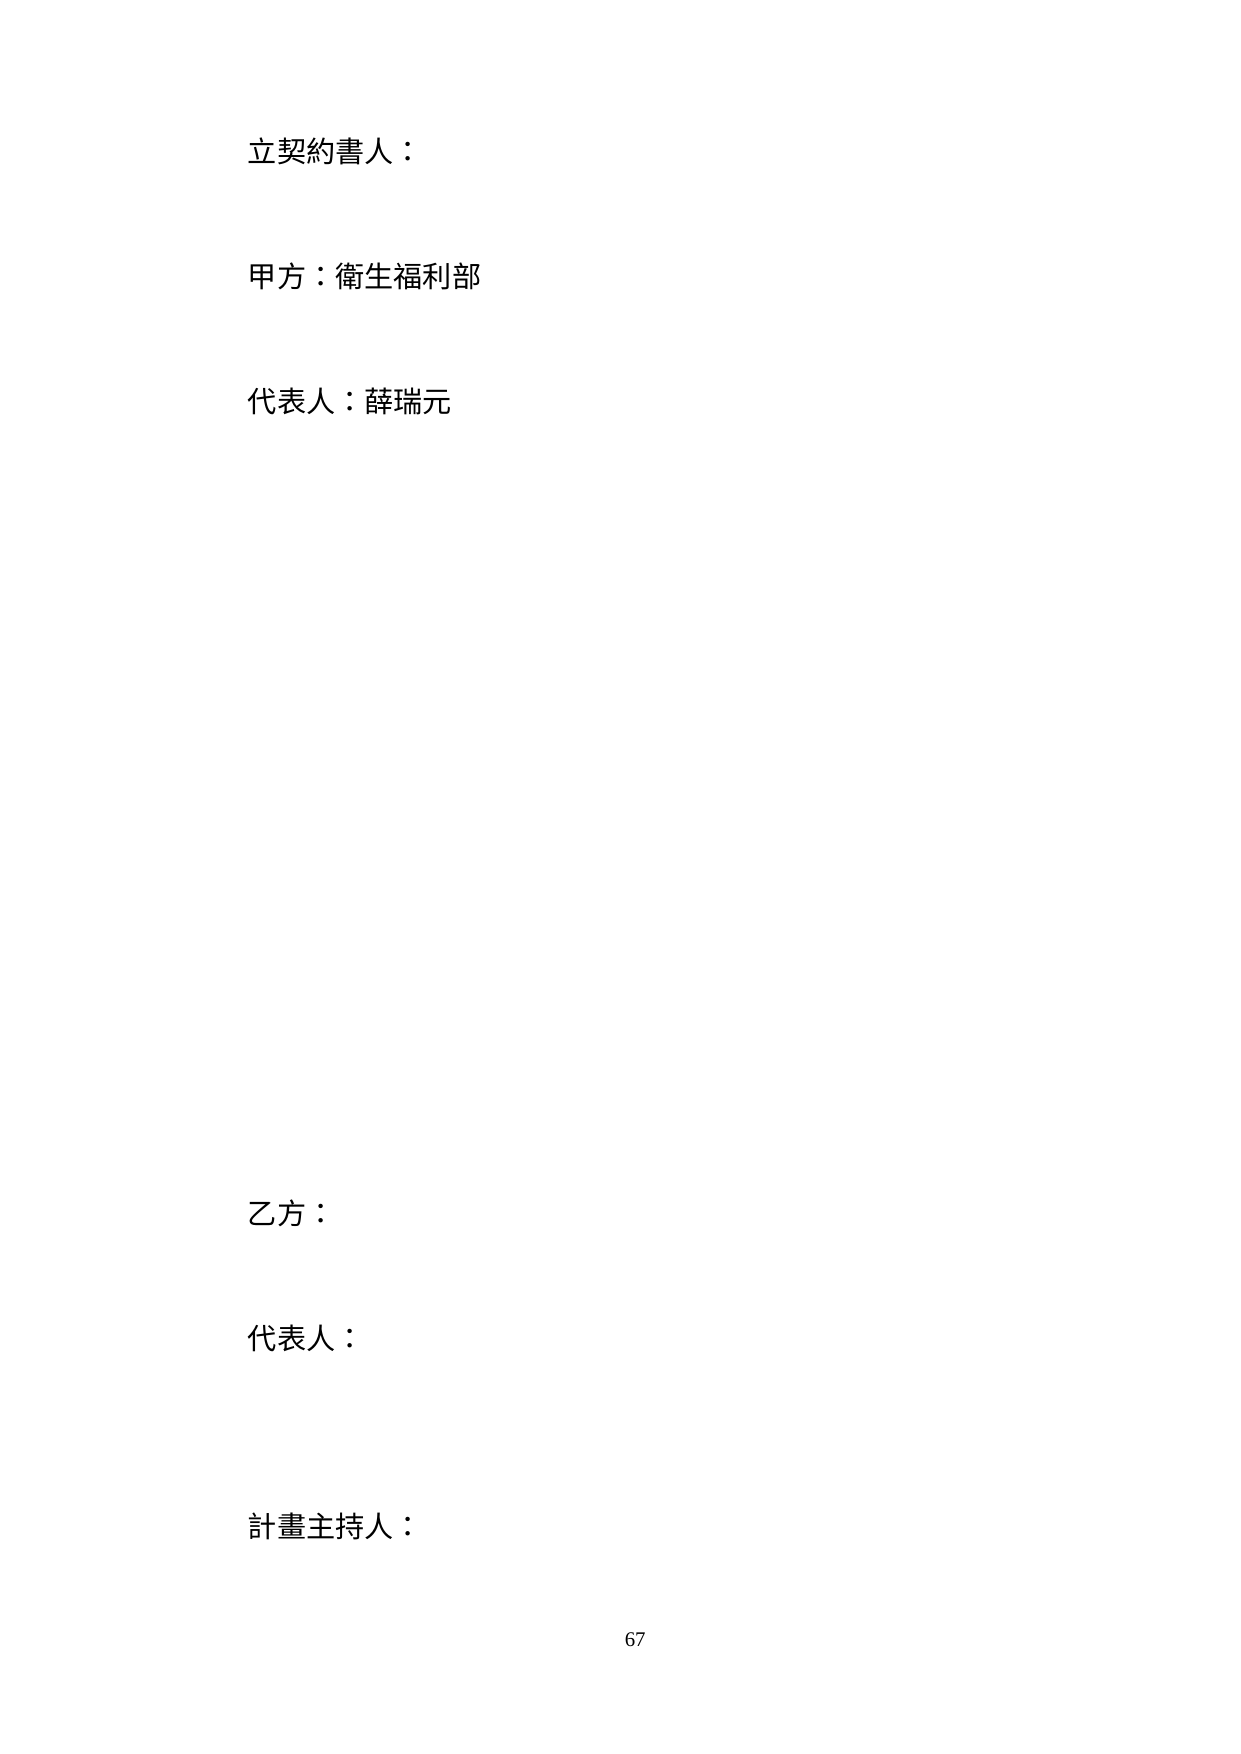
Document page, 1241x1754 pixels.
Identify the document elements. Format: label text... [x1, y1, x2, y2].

text 計畫主持人： [248, 1483, 1122, 1545]
text 代表人：薛瑞元 [248, 358, 1122, 420]
text 乙方： [248, 1170, 1122, 1233]
text 立契約書人： [248, 108, 1122, 170]
text 甲方：衛生福利部 [248, 233, 1122, 295]
text 代表人： [248, 1295, 1122, 1358]
